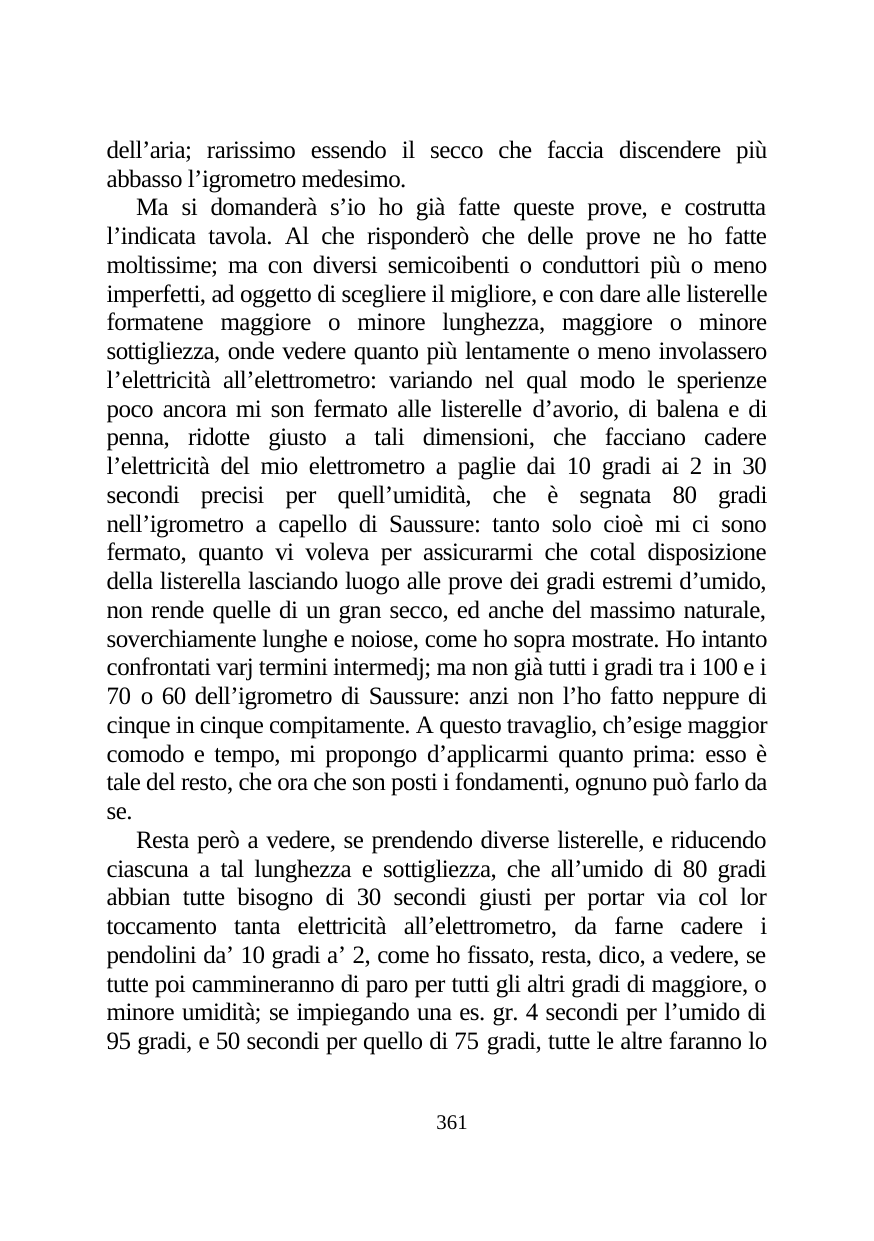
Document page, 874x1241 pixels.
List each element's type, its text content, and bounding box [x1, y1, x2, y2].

text Resta però a vedere, se prendendo diverse listerelle, e riducendo ciascuna a tal lunghezza e sottigliezza, che all’umido di 80 gradi abbian tutte bisogno di 30 secondi giusti per portar via col lor toccamento tanta elettricità all’elettrometro, da farne cadere i pendolini da’ 10 gradi a’ 2, come ho fissato, resta, dico, a vedere, se tutte poi cammineranno di paro per tutti gli altri gradi di maggiore, o minore umidità; se impiegando una es. gr. 4 secondi per l’umido di 95 gradi, e 50 secondi per quello di 75 gradi, tutte le altre faranno lo [106, 825, 768, 1055]
text Ma si domanderà s’io ho già fatte queste prove, e costrutta l’indicata tavola. Al che risponderò che delle prove ne ho fatte moltissime; ma con diversi semicoibenti o conduttori più o meno imperfetti, ad oggetto di scegliere il migliore, e con dare alle listerelle formatene maggiore o minore lunghezza, maggiore o minore sottigliezza, onde vedere quanto più lentamente o meno involassero l’elettricità all’elettrometro: variando nel qual modo le sperienze poco ancora mi son fermato alle listerelle d’avorio, di balena e di penna, ridotte giusto a tali dimensioni, che facciano cadere l’elettricità del mio elettrometro a paglie dai 10 gradi ai 2 in 30 secondi precisi per quell’umidità, che è segnata 80 gradi nell’igrometro a capello di Saussure: tanto solo cioè mi ci sono fermato, quanto vi voleva per assicurarmi che cotal disposizione della listerella lasciando luogo alle prove dei gradi estremi d’umido, non rende quelle di un gran secco, ed anche del massimo naturale, soverchiamente lunghe e noiose, come ho sopra mostrate. Ho intanto confrontati varj termini intermedj; ma non già tutti i gradi tra i 100 e i 70 o 60 dell’igrometro di Saussure: anzi non l’ho fatto neppure di cinque in cinque compitamente. A questo travaglio, ch’esige maggior comodo e tempo, mi propongo d’applicarmi quanto prima: esso è tale del resto, che ora che son posti i fondamenti, ognuno può farlo da se. [106, 192, 768, 825]
text dell’aria; rarissimo essendo il secco che faccia discendere più abbasso l’igrometro medesimo. [106, 135, 768, 192]
